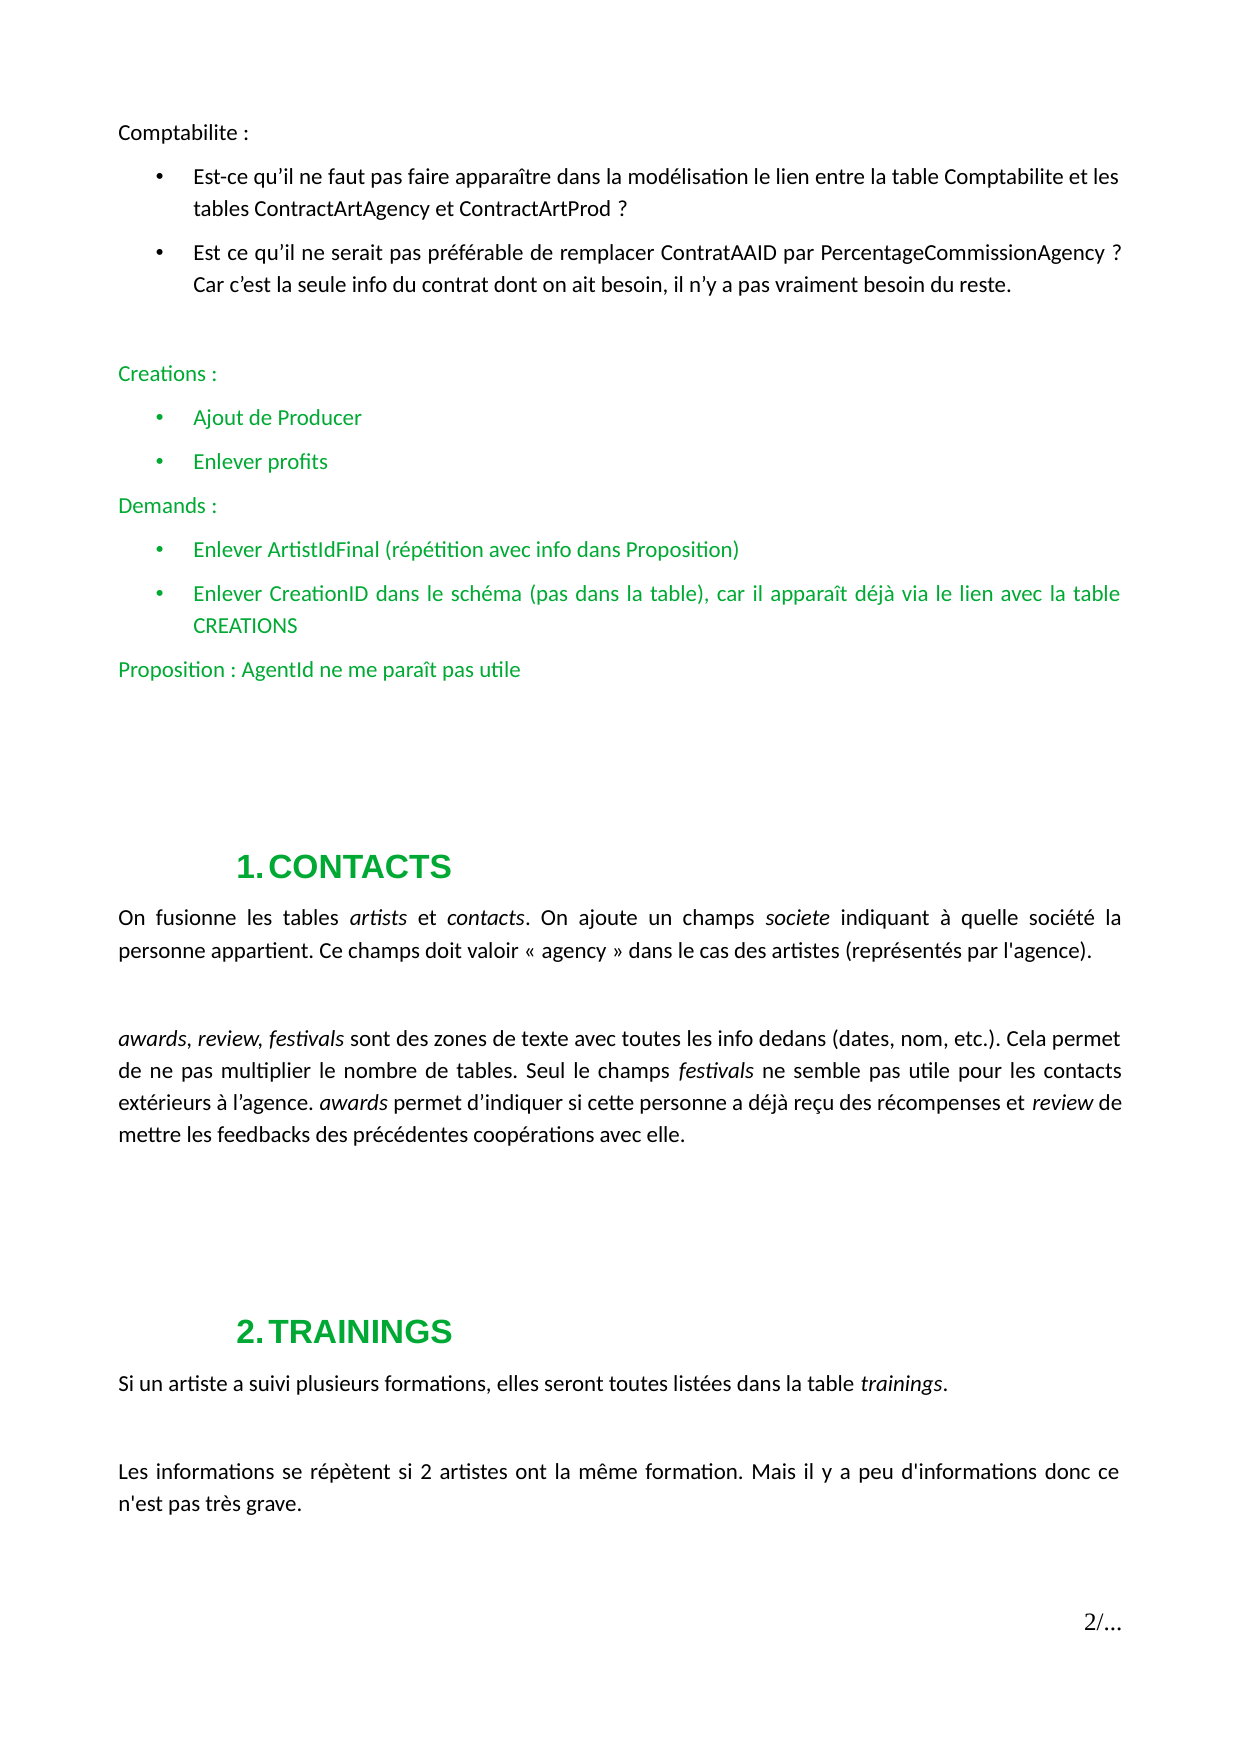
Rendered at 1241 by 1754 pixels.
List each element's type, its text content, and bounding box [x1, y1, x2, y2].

text Si un artiste a suivi plusieurs formations, elles seront toutes listées dans la table trainings. [118, 1369, 1122, 1397]
subtitle CONTACTS [236, 846, 1122, 885]
list Enlever profits [156, 447, 1122, 475]
list Est-ce qu’il ne faut pas faire apparaître dans la modélisation le lien entre la table Comptabilite et les tables ContractArtAgency et ContractArtProd ? [156, 162, 1122, 222]
subtitle TRAININGS [236, 1312, 1122, 1350]
list Est ce qu’il ne serait pas préférable de remplacer ContratAAID par PercentageCommissionAgency ? Car c’est la seule info du contrat dont on ait besoin, il n’y a pas vraiment besoin du reste. [156, 238, 1122, 299]
text Demands : [118, 491, 1122, 519]
list Ajout de Producer [156, 403, 1122, 431]
text Comptabilite : [118, 118, 1122, 146]
text Proposition : AgentId ne me paraît pas utile [118, 655, 1122, 683]
list Enlever ArtistIdFinal (répétition avec info dans Proposition) [156, 535, 1122, 563]
text awards, review, festivals sont des zones de texte avec toutes les info dedans (dates, nom, etc.). Cela permet de ne pas multiplier le nombre de tables. Seul le champs festivals ne semble pas utile pour les contacts extérieurs à l’agence. awards permet d’indiquer si cette personne a déjà reçu des récompenses et review de mettre les feedbacks des précédentes coopérations avec elle. [118, 1024, 1122, 1148]
text Les informations se répètent si 2 artistes ont la même formation. Mais il y a peu d'informations donc ce n'est pas très grave. [118, 1457, 1122, 1517]
text On fusionne les tables artists et contacts. On ajoute un champs societe indiquant à quelle société la personne appartient. Ce champs doit valoir « agency » dans le cas des artistes (représentés par l'agence). [118, 903, 1122, 964]
list Enlever CreationID dans le schéma (pas dans la table), car il apparaît déjà via le lien avec la table CREATIONS [156, 579, 1122, 639]
text Creations : [118, 359, 1122, 387]
